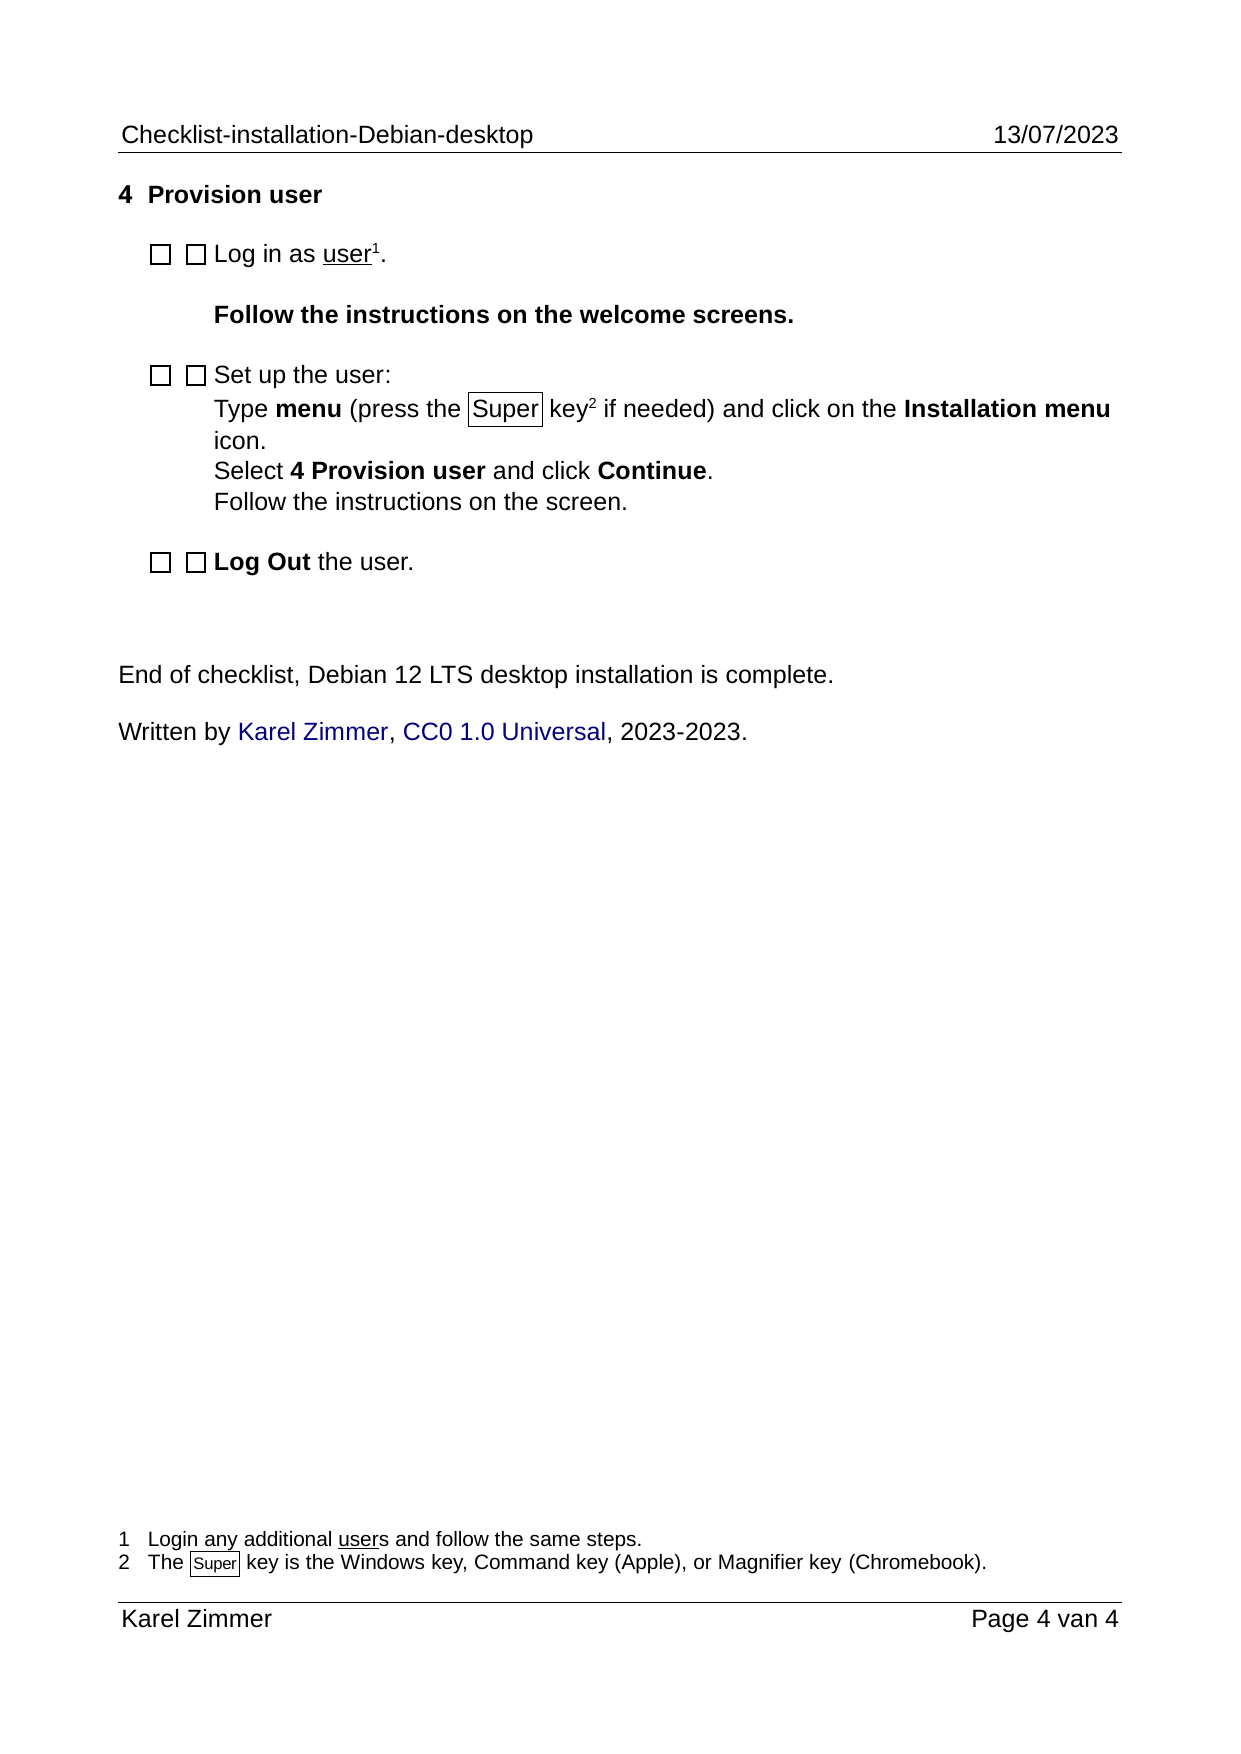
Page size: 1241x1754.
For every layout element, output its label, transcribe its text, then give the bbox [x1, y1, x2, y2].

table_cell [142, 517, 177, 547]
table_cell [177, 330, 213, 360]
table_cell Select 4 Provision user and click Continue. [213, 456, 1122, 486]
table_cell [118, 486, 142, 517]
table_cell [118, 300, 142, 330]
table_cell [142, 360, 177, 391]
list Provision user [118, 177, 1122, 211]
table_cell [118, 269, 142, 300]
table_cell [118, 360, 142, 391]
table_cell [177, 517, 213, 547]
table_cell [177, 456, 213, 486]
table_cell [213, 517, 1122, 547]
table_cell [177, 486, 213, 517]
table_cell Follow the instructions on the welcome screens. [213, 300, 1122, 330]
table_cell [177, 300, 213, 330]
table_header [177, 239, 213, 269]
table_cell Set up the user: [213, 360, 1122, 391]
table_cell [142, 547, 177, 577]
table_cell [118, 517, 142, 547]
table_cell [142, 486, 177, 517]
table_cell [213, 269, 1122, 300]
table_cell [177, 269, 213, 300]
table_cell Log Out the user. [213, 547, 1122, 577]
table_cell [142, 269, 177, 300]
text End of checklist, Debian 12 LTS desktop installation is complete. [118, 661, 1122, 689]
table_cell [177, 360, 213, 391]
table_cell [177, 391, 213, 456]
table_cell [118, 456, 142, 486]
table_cell [142, 300, 177, 330]
table_cell [177, 547, 213, 577]
table_cell [118, 391, 142, 456]
table_header [118, 239, 142, 269]
table_cell [213, 330, 1122, 360]
table_cell [118, 330, 142, 360]
text Written by Karel Zimmer, CC0 1.0 Universal, 2023-2023. [118, 717, 1122, 745]
table_header Log in as USER. [213, 239, 1122, 269]
table_cell [118, 547, 142, 577]
table_cell [142, 391, 177, 456]
table_cell Follow the instructions on the screen. [213, 486, 1122, 517]
table_cell [142, 330, 177, 360]
table_cell [142, 456, 177, 486]
table_header [142, 239, 177, 269]
table_cell Type menu (press the Super key if needed) and click on the Installation menu icon. [213, 391, 1122, 456]
